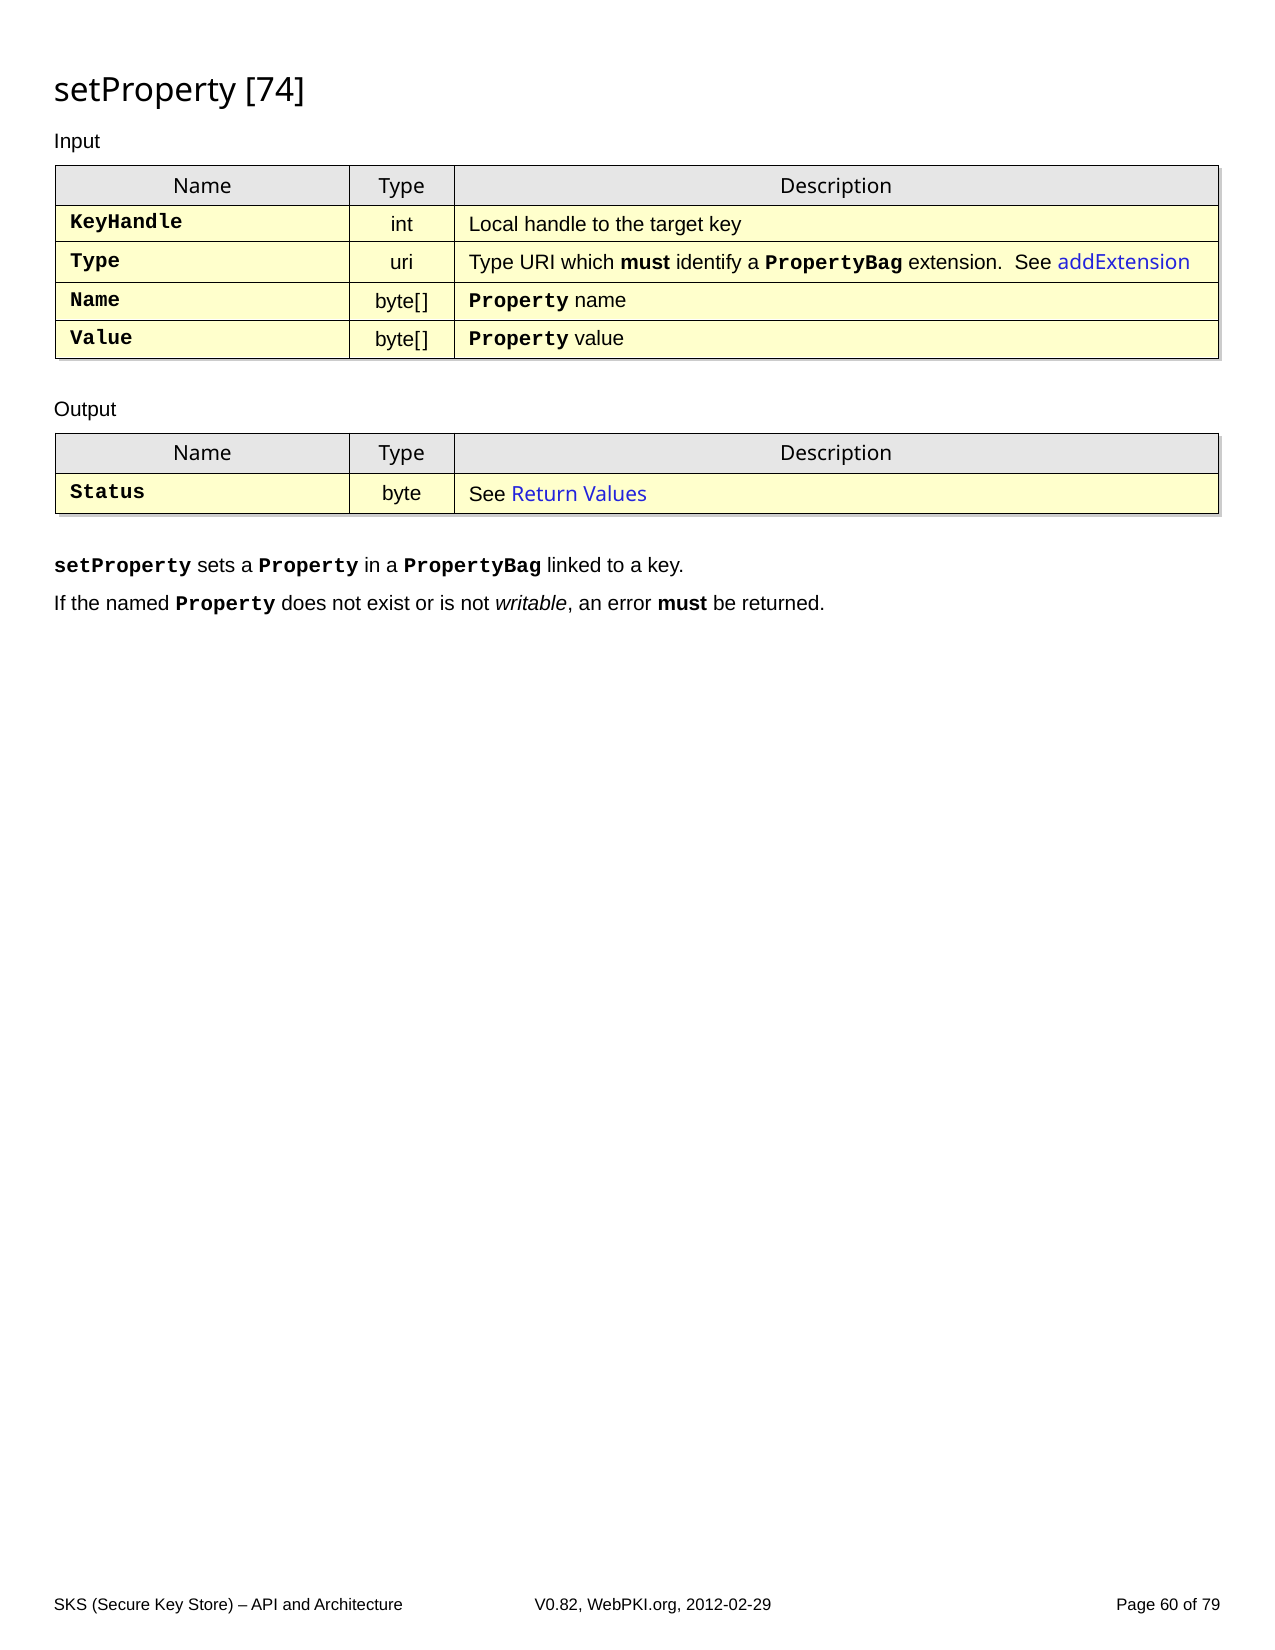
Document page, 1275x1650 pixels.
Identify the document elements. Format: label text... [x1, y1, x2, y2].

table_cell Property value [455, 321, 1218, 357]
table_header Name [56, 166, 349, 205]
table_cell byte [350, 474, 454, 513]
text Input [54, 129, 1221, 153]
table_header Type [350, 166, 454, 205]
table_cell byte⁮[ ] [350, 283, 454, 319]
table_cell int [350, 206, 454, 241]
table_cell byte⁮[ ] [350, 321, 454, 357]
table_header Type [350, 434, 454, 473]
table_cell Value [56, 321, 349, 357]
table_cell Name [56, 283, 349, 319]
table_cell Type [56, 242, 349, 282]
table_cell Local handle to the target key [455, 206, 1218, 241]
table_header Description [455, 434, 1218, 473]
text If the named Property does not exist or is not writable, an error must be returned. [54, 590, 1221, 616]
table_header Description [455, 166, 1218, 205]
table_cell Type URI which must identify a PropertyBag extension. See addExtension [455, 242, 1218, 282]
table_cell uri [350, 242, 454, 282]
table_cell See Return Values [455, 474, 1218, 513]
table_header Name [56, 434, 349, 473]
text setProperty sets a Property in a PropertyBag linked to a key. [54, 553, 1221, 578]
table_cell Status [56, 474, 349, 513]
table_cell Property name [455, 283, 1218, 319]
text Output [54, 397, 1221, 421]
table_cell KeyHandle [56, 206, 349, 241]
subtitle setProperty [74] [54, 66, 1221, 111]
